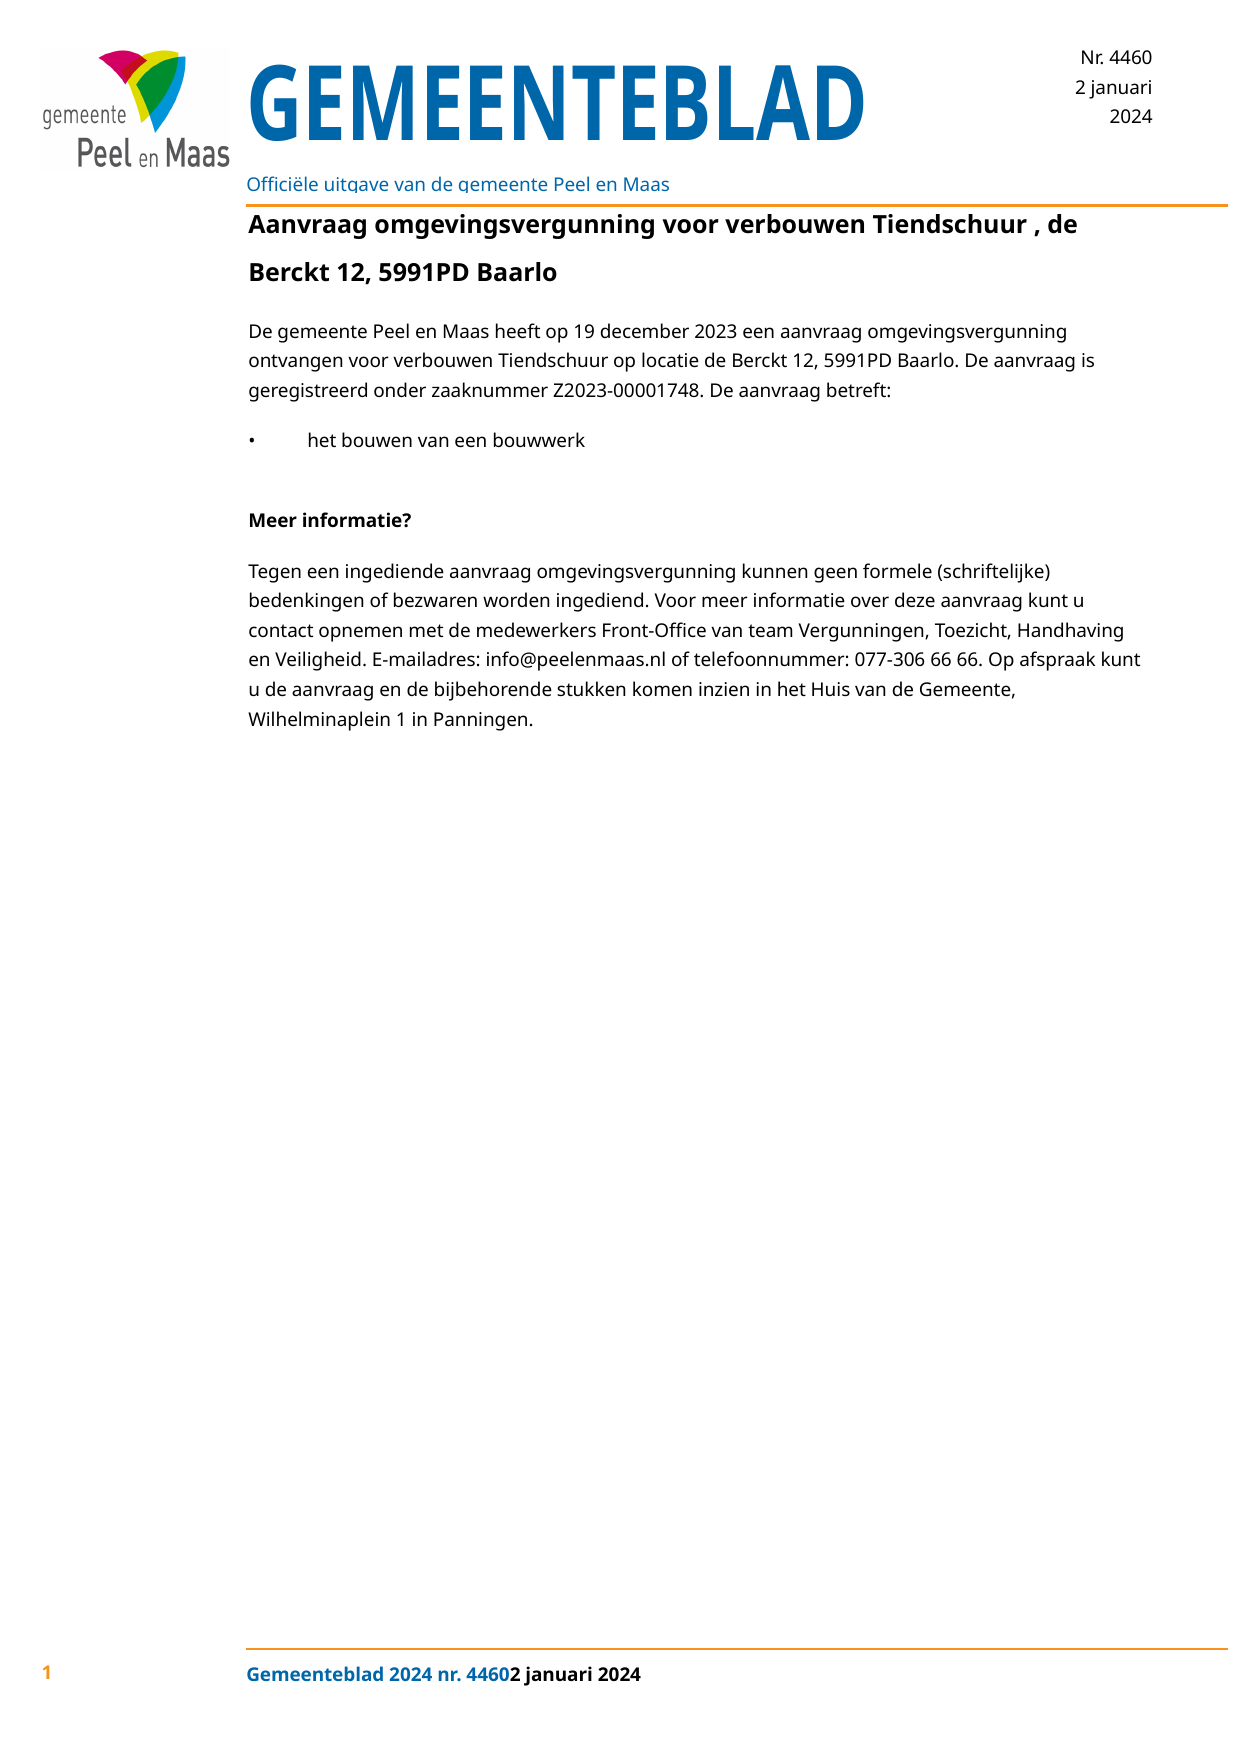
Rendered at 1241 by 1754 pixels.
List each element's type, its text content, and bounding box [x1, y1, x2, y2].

list het bouwen van een bouwwerk [248, 427, 1152, 453]
picture [41, 47, 231, 172]
text Tegen een ingediende aanvraag omgevingsvergunning kunnen geen formele (schriftelijke) bedenkingen of bezwaren worden ingediend. Voor meer informatie over deze aanvraag kunt u contact opnemen met de medewerkers Front-Office van team Vergunningen, Toezicht, Handhaving en Veiligheid. E-mailadres: info@peelenmaas.nl of telefoonnummer: 077-306 66 66. Op afspraak kunt u de aanvraag en de bijbehorende stukken komen inzien in het Huis van de Gemeente, Wilhelminaplein 1 in Panningen. [248, 558, 1152, 732]
text Meer informatie? [248, 507, 1152, 533]
text Aanvraag omgevingsvergunning voor verbouwen Tiendschuur , de Berckt 12, 5991PD Baarlo [248, 207, 1152, 288]
text De gemeente Peel en Maas heeft op 19 december 2023 een aanvraag omgevingsvergunning ontvangen voor verbouwen Tiendschuur op locatie de Berckt 12, 5991PD Baarlo. De aanvraag is geregistreerd onder zaaknummer Z2023-00001748. De aanvraag betreft: [248, 318, 1152, 403]
